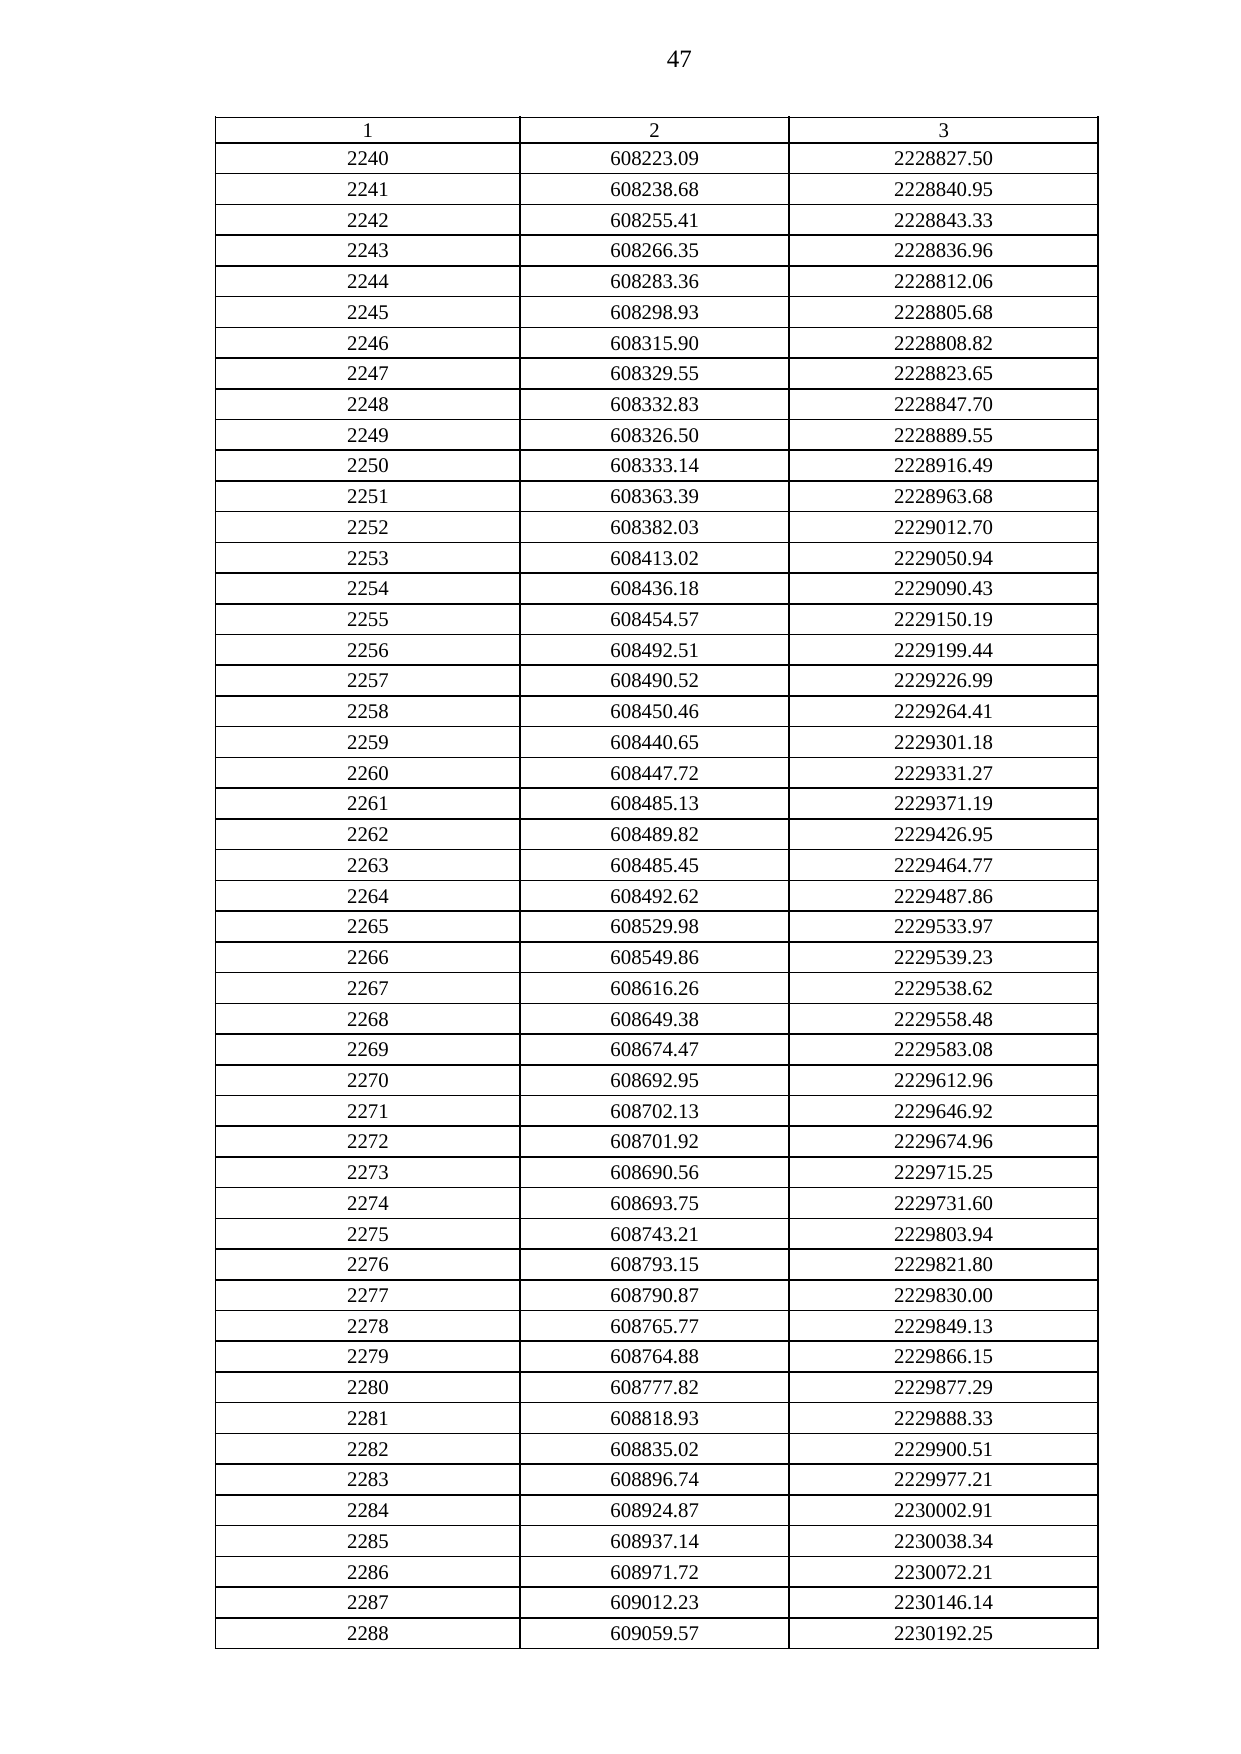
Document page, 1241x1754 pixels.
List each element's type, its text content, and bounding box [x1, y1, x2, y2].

table_cell 608492.62 [521, 881, 788, 910]
table_cell 2250 [216, 451, 519, 480]
table_cell 2262 [216, 820, 519, 849]
table_cell 2228805.68 [790, 297, 1097, 326]
table_cell 2228889.55 [790, 420, 1097, 449]
table_cell 2254 [216, 574, 519, 603]
table_cell 608529.98 [521, 912, 788, 941]
table_cell 608765.77 [521, 1311, 788, 1340]
table_cell 2229050.94 [790, 543, 1097, 572]
table_cell 608616.26 [521, 973, 788, 1002]
table_cell 2230192.25 [790, 1619, 1097, 1648]
table_cell 608649.38 [521, 1004, 788, 1033]
table_cell 2229830.00 [790, 1281, 1097, 1310]
table_cell 2286 [216, 1557, 519, 1586]
table_cell 2228827.50 [790, 144, 1097, 173]
table_cell 608924.87 [521, 1496, 788, 1525]
table_cell 2241 [216, 174, 519, 203]
table_cell 2244 [216, 267, 519, 296]
table_cell 2282 [216, 1434, 519, 1463]
table_cell 608485.45 [521, 850, 788, 879]
table_cell 2266 [216, 943, 519, 972]
table_cell 608447.72 [521, 758, 788, 787]
table_cell 608382.03 [521, 512, 788, 541]
table_cell 2275 [216, 1219, 519, 1248]
table_cell 2229821.80 [790, 1250, 1097, 1279]
table_cell 2287 [216, 1588, 519, 1617]
table_cell 2268 [216, 1004, 519, 1033]
table_cell 2243 [216, 236, 519, 265]
table_cell 608937.14 [521, 1526, 788, 1556]
table_cell 608701.92 [521, 1127, 788, 1156]
table_cell 608238.68 [521, 174, 788, 203]
table_cell 2272 [216, 1127, 519, 1156]
table_cell 2228812.06 [790, 267, 1097, 296]
table_cell 608298.93 [521, 297, 788, 326]
table_cell 608835.02 [521, 1434, 788, 1463]
table_cell 2267 [216, 973, 519, 1002]
table_cell 608764.88 [521, 1342, 788, 1371]
table_cell 2229426.95 [790, 820, 1097, 849]
table_cell 2228840.95 [790, 174, 1097, 203]
table_cell 2229487.86 [790, 881, 1097, 910]
table_cell 2278 [216, 1311, 519, 1340]
table_cell 608450.46 [521, 697, 788, 726]
table_cell 2271 [216, 1096, 519, 1125]
table_cell 2279 [216, 1342, 519, 1371]
table_cell 2229612.96 [790, 1066, 1097, 1094]
table_cell 2228843.33 [790, 205, 1097, 234]
table_cell 608436.18 [521, 574, 788, 603]
table_cell 608440.65 [521, 727, 788, 757]
table_cell 2229900.51 [790, 1434, 1097, 1463]
table_cell 608485.13 [521, 789, 788, 818]
table_cell 2229538.62 [790, 973, 1097, 1002]
table_cell 2281 [216, 1403, 519, 1433]
table_cell 2229464.77 [790, 850, 1097, 879]
table_cell 608971.72 [521, 1557, 788, 1586]
table_cell 608326.50 [521, 420, 788, 449]
table_cell 2277 [216, 1281, 519, 1310]
table_cell 2229012.70 [790, 512, 1097, 541]
table_cell 2276 [216, 1250, 519, 1279]
table_cell 2229150.19 [790, 605, 1097, 634]
table_cell 2229558.48 [790, 1004, 1097, 1033]
table_cell 2229264.41 [790, 697, 1097, 726]
table_cell 2230038.34 [790, 1526, 1097, 1556]
table_cell 2273 [216, 1158, 519, 1187]
table_cell 2229090.43 [790, 574, 1097, 603]
table_cell 2256 [216, 635, 519, 664]
table_cell 2264 [216, 881, 519, 910]
table_cell 2229849.13 [790, 1311, 1097, 1340]
table_cell 609012.23 [521, 1588, 788, 1617]
table_cell 2288 [216, 1619, 519, 1648]
table_cell 2284 [216, 1496, 519, 1525]
table_cell 608674.47 [521, 1035, 788, 1064]
table_cell 2260 [216, 758, 519, 787]
table_cell 2229731.60 [790, 1188, 1097, 1217]
table_cell 2229583.08 [790, 1035, 1097, 1064]
table_cell 608454.57 [521, 605, 788, 634]
table_cell 2249 [216, 420, 519, 449]
table_cell 2259 [216, 727, 519, 757]
table_cell 2228916.49 [790, 451, 1097, 480]
table_cell 608255.41 [521, 205, 788, 234]
table_cell 2229199.44 [790, 635, 1097, 664]
table_cell 608489.82 [521, 820, 788, 849]
table_cell 608549.86 [521, 943, 788, 972]
table_cell 608693.75 [521, 1188, 788, 1217]
table_cell 2246 [216, 328, 519, 357]
table_header 2 [521, 118, 788, 142]
table_cell 2229674.96 [790, 1127, 1097, 1156]
table_cell 2229301.18 [790, 727, 1097, 757]
table_cell 608743.21 [521, 1219, 788, 1248]
table_cell 608702.13 [521, 1096, 788, 1125]
table_cell 608818.93 [521, 1403, 788, 1433]
table_cell 2245 [216, 297, 519, 326]
table_cell 2229866.15 [790, 1342, 1097, 1371]
table_cell 2258 [216, 697, 519, 726]
table_header 3 [790, 118, 1097, 142]
table_cell 2229715.25 [790, 1158, 1097, 1187]
table_cell 2229331.27 [790, 758, 1097, 787]
table_cell 608223.09 [521, 144, 788, 173]
table_cell 2229539.23 [790, 943, 1097, 972]
table_cell 608333.14 [521, 451, 788, 480]
table_cell 608315.90 [521, 328, 788, 357]
table_cell 2228963.68 [790, 482, 1097, 511]
table_cell 2230002.91 [790, 1496, 1097, 1525]
table_cell 2263 [216, 850, 519, 879]
table_cell 608329.55 [521, 359, 788, 388]
table_cell 2229371.19 [790, 789, 1097, 818]
table_cell 2229977.21 [790, 1465, 1097, 1494]
table_cell 2229803.94 [790, 1219, 1097, 1248]
table_cell 608690.56 [521, 1158, 788, 1187]
table_cell 2269 [216, 1035, 519, 1064]
table_cell 2229888.33 [790, 1403, 1097, 1433]
table_cell 2229533.97 [790, 912, 1097, 941]
table_cell 2229646.92 [790, 1096, 1097, 1125]
table_cell 608896.74 [521, 1465, 788, 1494]
table_cell 2248 [216, 390, 519, 418]
table_cell 608332.83 [521, 390, 788, 418]
table_cell 2261 [216, 789, 519, 818]
table_cell 2229877.29 [790, 1373, 1097, 1402]
table_cell 2247 [216, 359, 519, 388]
table_cell 2257 [216, 666, 519, 695]
table_cell 608790.87 [521, 1281, 788, 1310]
table_header 1 [216, 118, 519, 142]
table_cell 2283 [216, 1465, 519, 1494]
table_cell 608413.02 [521, 543, 788, 572]
table_cell 2228808.82 [790, 328, 1097, 357]
table_cell 2285 [216, 1526, 519, 1556]
table_cell 608490.52 [521, 666, 788, 695]
table_cell 2253 [216, 543, 519, 572]
table_cell 2255 [216, 605, 519, 634]
table_cell 608777.82 [521, 1373, 788, 1402]
table_cell 608283.36 [521, 267, 788, 296]
table_cell 2230072.21 [790, 1557, 1097, 1586]
table_cell 2230146.14 [790, 1588, 1097, 1617]
table_cell 2280 [216, 1373, 519, 1402]
table_cell 2228847.70 [790, 390, 1097, 418]
table_cell 2240 [216, 144, 519, 173]
table_cell 2251 [216, 482, 519, 511]
table_cell 608692.95 [521, 1066, 788, 1094]
table_cell 2252 [216, 512, 519, 541]
table_cell 2228823.65 [790, 359, 1097, 388]
table_cell 608266.35 [521, 236, 788, 265]
table_cell 2229226.99 [790, 666, 1097, 695]
table_cell 2265 [216, 912, 519, 941]
table_cell 609059.57 [521, 1619, 788, 1648]
table_cell 608492.51 [521, 635, 788, 664]
table_cell 2270 [216, 1066, 519, 1094]
table_cell 608793.15 [521, 1250, 788, 1279]
table_cell 2274 [216, 1188, 519, 1217]
table_cell 2228836.96 [790, 236, 1097, 265]
table_cell 608363.39 [521, 482, 788, 511]
table_cell 2242 [216, 205, 519, 234]
